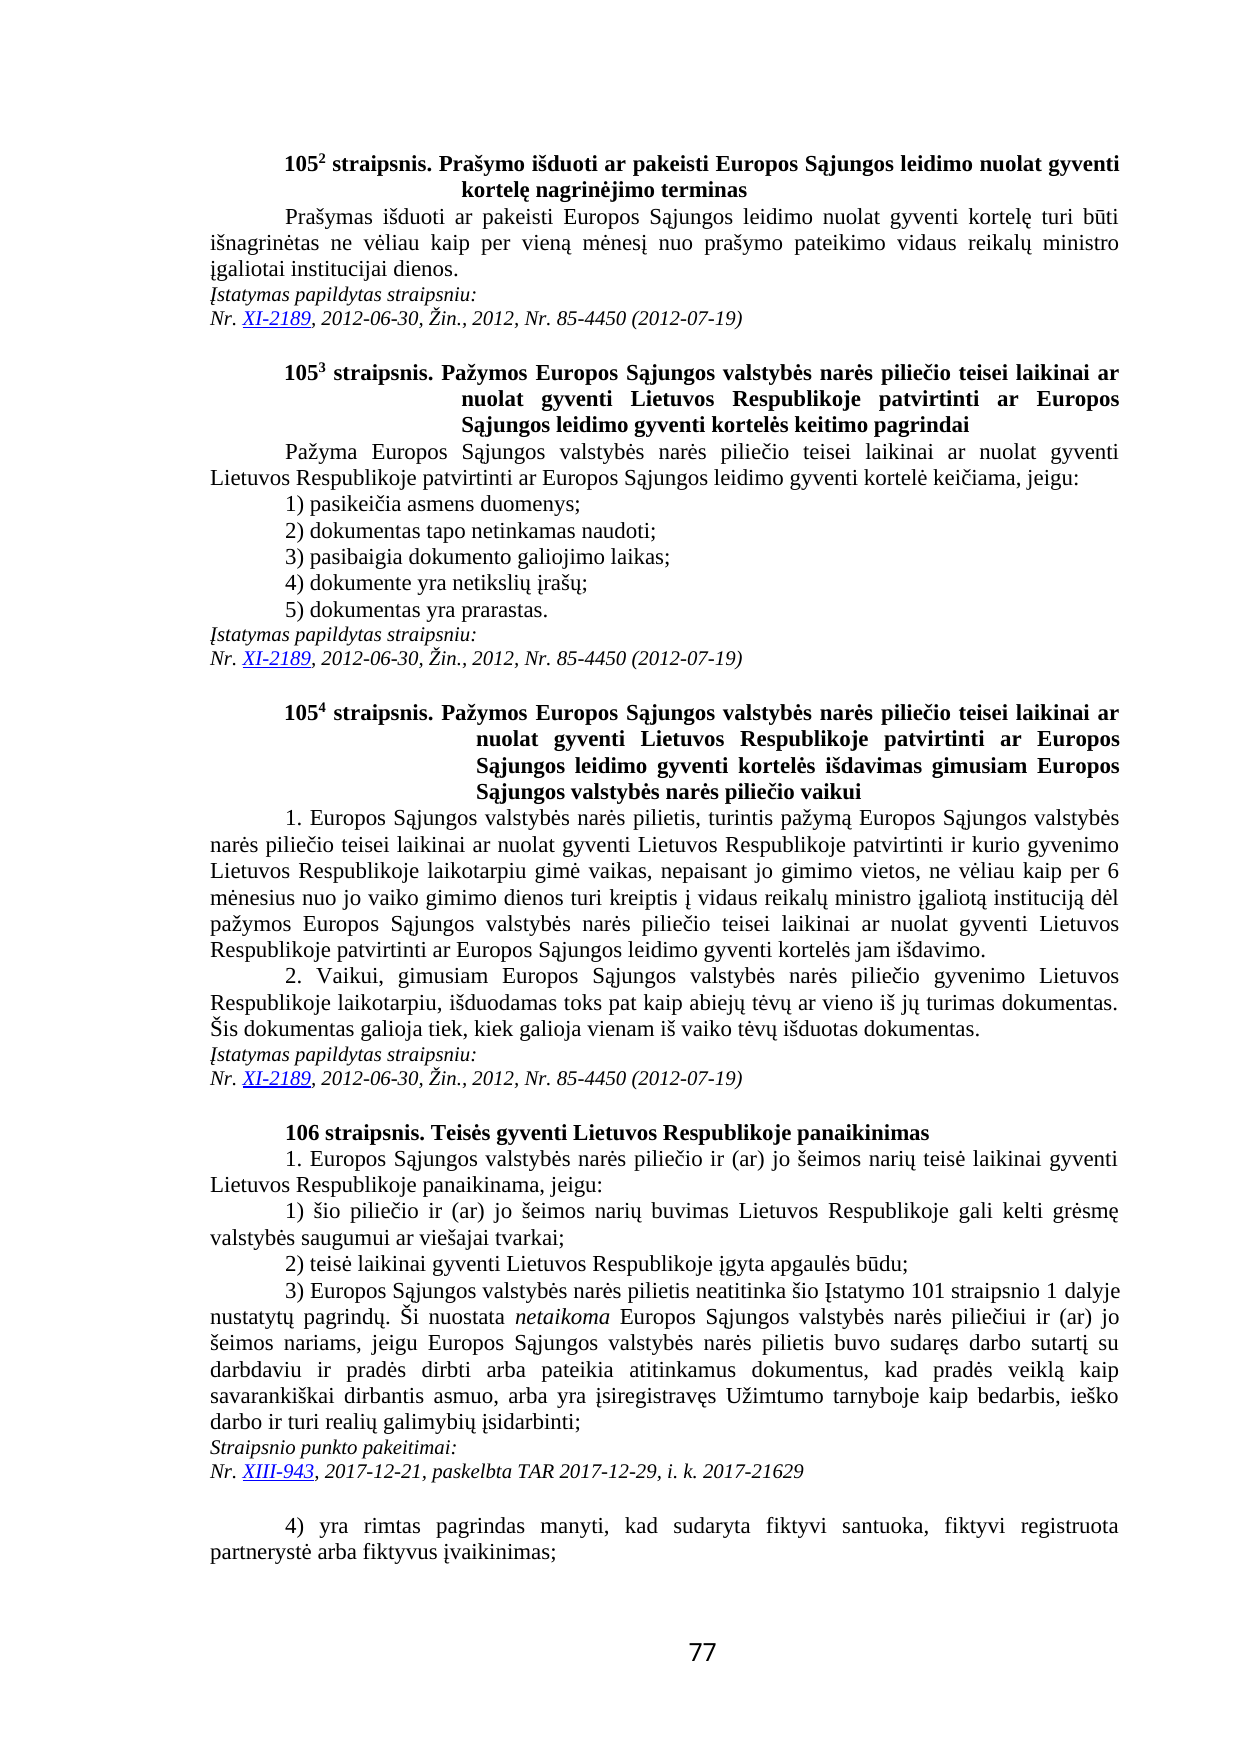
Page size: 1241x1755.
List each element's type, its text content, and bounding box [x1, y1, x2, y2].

text 1054 straipsnis. Pažymos Europos Sąjungos valstybės narės piliečio teisei laikinai ar nuolat gyventi Lietuvos Respublikoje patvirtinti ar Europos Sąjungos leidimo gyventi kortelės išdavimas gimusiam Europos Sąjungos valstybės narės piliečio vaikui [284, 699, 1120, 804]
text 2) teisė laikinai gyventi Lietuvos Respublikoje įgyta apgaulės būdu; [210, 1250, 1120, 1277]
text Nr. XI-2189, 2012-06-30, Žin., 2012, Nr. 85-4450 (2012-07-19) [210, 306, 1120, 330]
text 1053 straipsnis. Pažymos Europos Sąjungos valstybės narės piliečio teisei laikinai ar nuolat gyventi Lietuvos Respublikoje patvirtinti ar Europos Sąjungos leidimo gyventi kortelės keitimo pagrindai [284, 359, 1120, 438]
text 2) dokumentas tapo netinkamas naudoti; [210, 517, 1120, 543]
text 3) Europos Sąjungos valstybės narės pilietis neatitinka šio Įstatymo 101 straipsnio 1 dalyje nustatytų pagrindų. Ši nuostata netaikoma Europos Sąjungos valstybės narės piliečiui ir (ar) jo šeimos nariams, jeigu Europos Sąjungos valstybės narės pilietis buvo sudaręs darbo sutartį su darbdaviu ir pradės dirbti arba pateikia atitinkamus dokumentus, kad pradės veiklą kaip savarankiškai dirbantis asmuo, arba yra įsiregistravęs Užimtumo tarnyboje kaip bedarbis, ieško darbo ir turi realių galimybių įsidarbinti; [210, 1277, 1120, 1435]
text 3) pasibaigia dokumento galiojimo laikas; [210, 543, 1120, 569]
text Įstatymas papildytas straipsniu: [210, 282, 1120, 306]
text 1052 straipsnis. Prašymo išduoti ar pakeisti Europos Sąjungos leidimo nuolat gyventi kortelę nagrinėjimo terminas [284, 150, 1120, 203]
text Pažyma Europos Sąjungos valstybės narės piliečio teisei laikinai ar nuolat gyventi Lietuvos Respublikoje patvirtinti ar Europos Sąjungos leidimo gyventi kortelė keičiama, jeigu: [210, 438, 1120, 490]
text Įstatymas papildytas straipsniu: [210, 622, 1120, 646]
text 2. Vaikui, gimusiam Europos Sąjungos valstybės narės piliečio gyvenimo Lietuvos Respublikoje laikotarpiu, išduodamas toks pat kaip abiejų tėvų ar vieno iš jų turimas dokumentas. Šis dokumentas galioja tiek, kiek galioja vienam iš vaiko tėvų išduotas dokumentas. [210, 963, 1120, 1042]
text 1) pasikeičia asmens duomenys; [210, 490, 1120, 517]
text 4) dokumente yra netikslių įrašų; [210, 569, 1120, 596]
text 4) yra rimtas pagrindas manyti, kad sudaryta fiktyvi santuoka, fiktyvi registruota partnerystė arba fiktyvus įvaikinimas; [210, 1512, 1120, 1564]
text 1) šio piliečio ir (ar) jo šeimos narių buvimas Lietuvos Respublikoje gali kelti grėsmę valstybės saugumui ar viešajai tvarkai; [210, 1198, 1120, 1250]
text Nr. XIII-943, 2017-12-21, paskelbta TAR 2017-12-29, i. k. 2017-21629 [210, 1459, 1120, 1483]
text Prašymas išduoti ar pakeisti Europos Sąjungos leidimo nuolat gyventi kortelę turi būti išnagrinėtas ne vėliau kaip per vieną mėnesį nuo prašymo pateikimo vidaus reikalų ministro įgaliotai institucijai dienos. [210, 203, 1120, 282]
text Įstatymas papildytas straipsniu: [210, 1042, 1120, 1066]
text 1. Europos Sąjungos valstybės narės pilietis, turintis pažymą Europos Sąjungos valstybės narės piliečio teisei laikinai ar nuolat gyventi Lietuvos Respublikoje patvirtinti ir kurio gyvenimo Lietuvos Respublikoje laikotarpiu gimė vaikas, nepaisant jo gimimo vietos, ne vėliau kaip per 6 mėnesius nuo jo vaiko gimimo dienos turi kreiptis į vidaus reikalų ministro įgaliotą instituciją dėl pažymos Europos Sąjungos valstybės narės piliečio teisei laikinai ar nuolat gyventi Lietuvos Respublikoje patvirtinti ar Europos Sąjungos leidimo gyventi kortelės jam išdavimo. [210, 804, 1120, 963]
text Nr. XI-2189, 2012-06-30, Žin., 2012, Nr. 85-4450 (2012-07-19) [210, 1066, 1120, 1090]
text 5) dokumentas yra prarastas. [210, 596, 1120, 622]
text Straipsnio punkto pakeitimai: [210, 1435, 1120, 1459]
text 106 straipsnis. Teisės gyventi Lietuvos Respublikoje panaikinimas [210, 1118, 1120, 1145]
text 1. Europos Sąjungos valstybės narės piliečio ir (ar) jo šeimos narių teisė laikinai gyventi Lietuvos Respublikoje panaikinama, jeigu: [210, 1145, 1120, 1198]
text Nr. XI-2189, 2012-06-30, Žin., 2012, Nr. 85-4450 (2012-07-19) [210, 646, 1120, 670]
